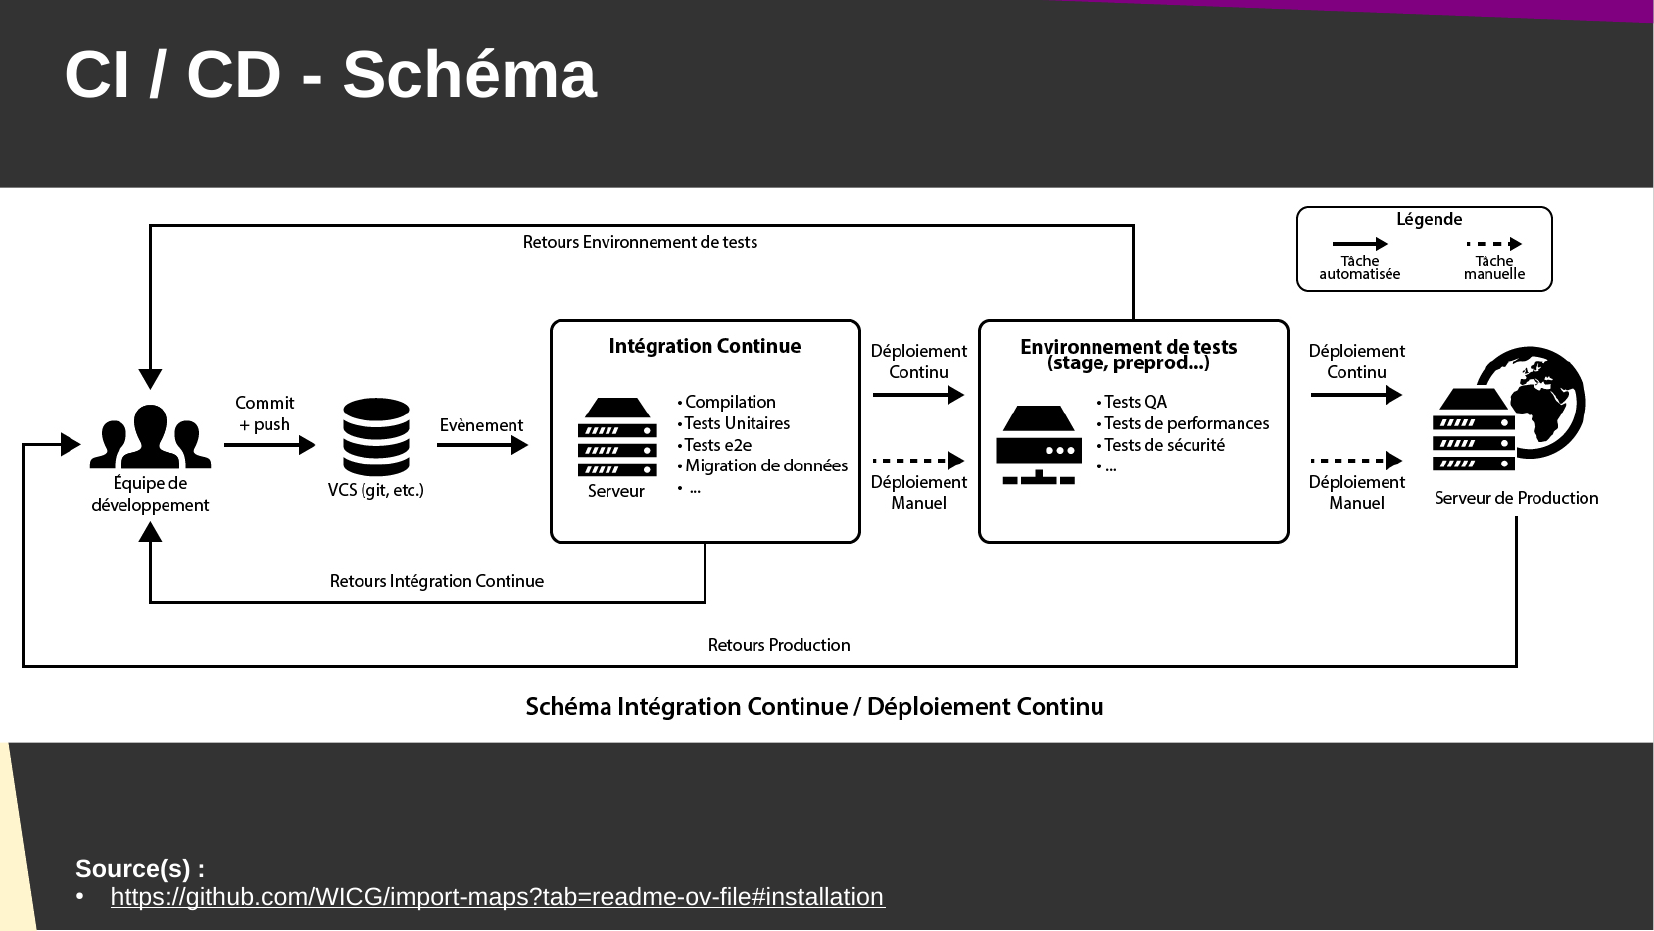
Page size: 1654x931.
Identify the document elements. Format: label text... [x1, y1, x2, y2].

text_box Source(s) : https://github.com/WICG/import-maps?tab=readme-ov-file#installation [60, 838, 1546, 919]
picture [22, 206, 1632, 724]
text_box [0, 187, 1654, 931]
title CI / CD - Schéma [64, 37, 1471, 119]
text_box [1042, 0, 1654, 24]
